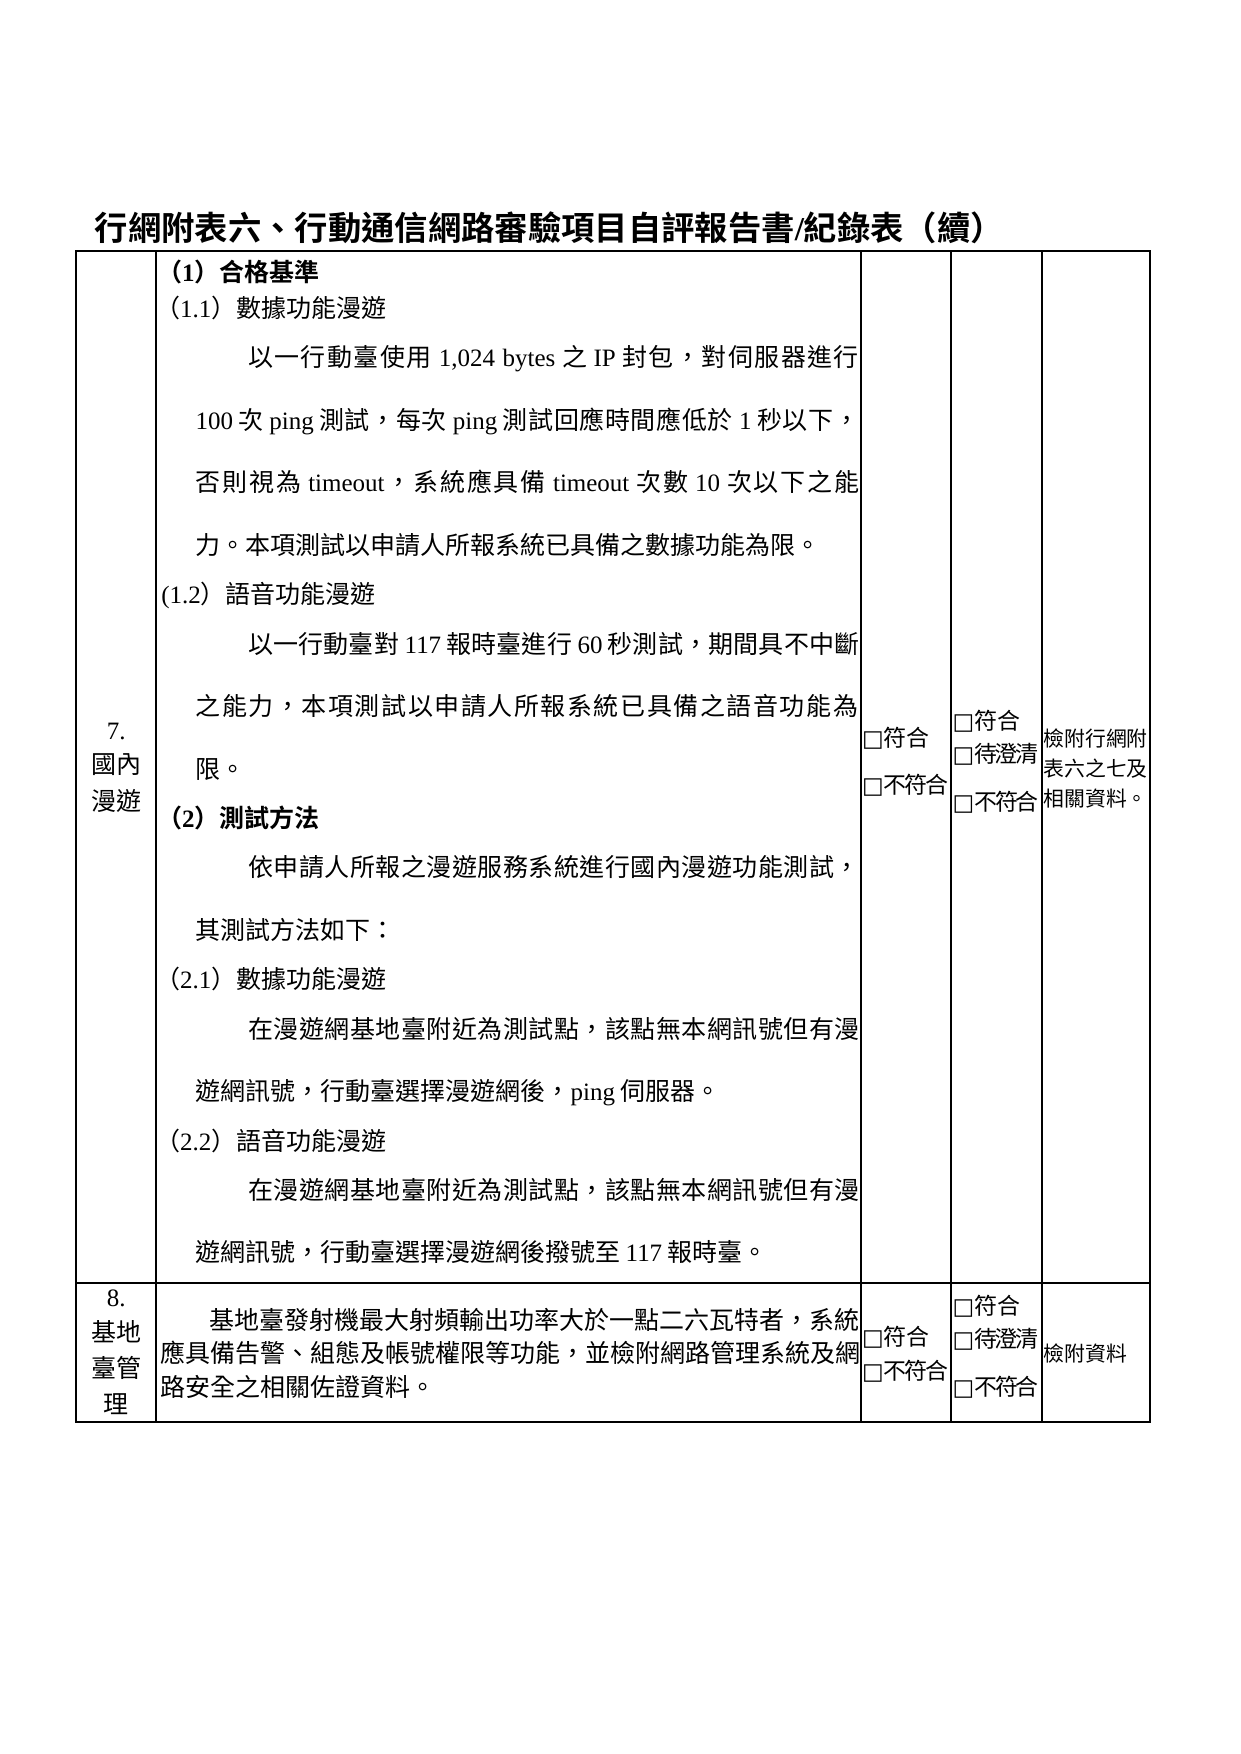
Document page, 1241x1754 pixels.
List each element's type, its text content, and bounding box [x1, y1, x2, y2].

table_cell 檢附資料 [1043, 1284, 1149, 1421]
text 行網附表六、行動通信網路審驗項目自評報告書/紀錄表（續） [94, 202, 1131, 250]
table_header □符合 □待澄清 □不符合 [952, 252, 1041, 1282]
table_header （1）合格基準 （1.1）數據功能漫遊 以一行動臺使用1,024 bytes之IP封包，對伺服器進行100次ping測試，每次ping測試回應時間應低於1秒以下，否則視為timeout，系統應具備timeout次數10次以下之能力。本項測試以申請人所報系統已具備之數據功能為限。 (1.2）語音功能漫遊 以一行動臺對117報時臺進行60秒測試，期間具不中斷之能力，本項測試以申請人所報系統已具備之語音功能為限。 （2）測試方法 依申請人所報之漫遊服務系統進行國內漫遊功能測試，其測試方法如下： （2.1）數據功能漫遊 在漫遊網基地臺附近為測試點，該點無本網訊號但有漫遊網訊號，行動臺選擇漫遊網後，ping伺服器。 （2.2）語音功能漫遊 在漫遊網基地臺附近為測試點，該點無本網訊號但有漫遊網訊號，行動臺選擇漫遊網後撥號至117報時臺。 [157, 252, 860, 1282]
table_cell □符合 □不符合 [862, 1284, 950, 1421]
table_cell □符合 □待澄清 □不符合 [952, 1284, 1041, 1421]
table_cell 基地臺發射機最大射頻輸出功率大於一點二六瓦特者，系統應具備告警、組態及帳號權限等功能，並檢附網路管理系統及網路安全之相關佐證資料。 [157, 1284, 860, 1421]
table_header 檢附行網附表六之七及相關資料。 [1043, 252, 1149, 1282]
table_header 7. 國內漫遊 [77, 252, 155, 1282]
table_cell 8. 基地臺管理 [77, 1284, 155, 1421]
table_header □符合 □不符合 [862, 252, 950, 1282]
